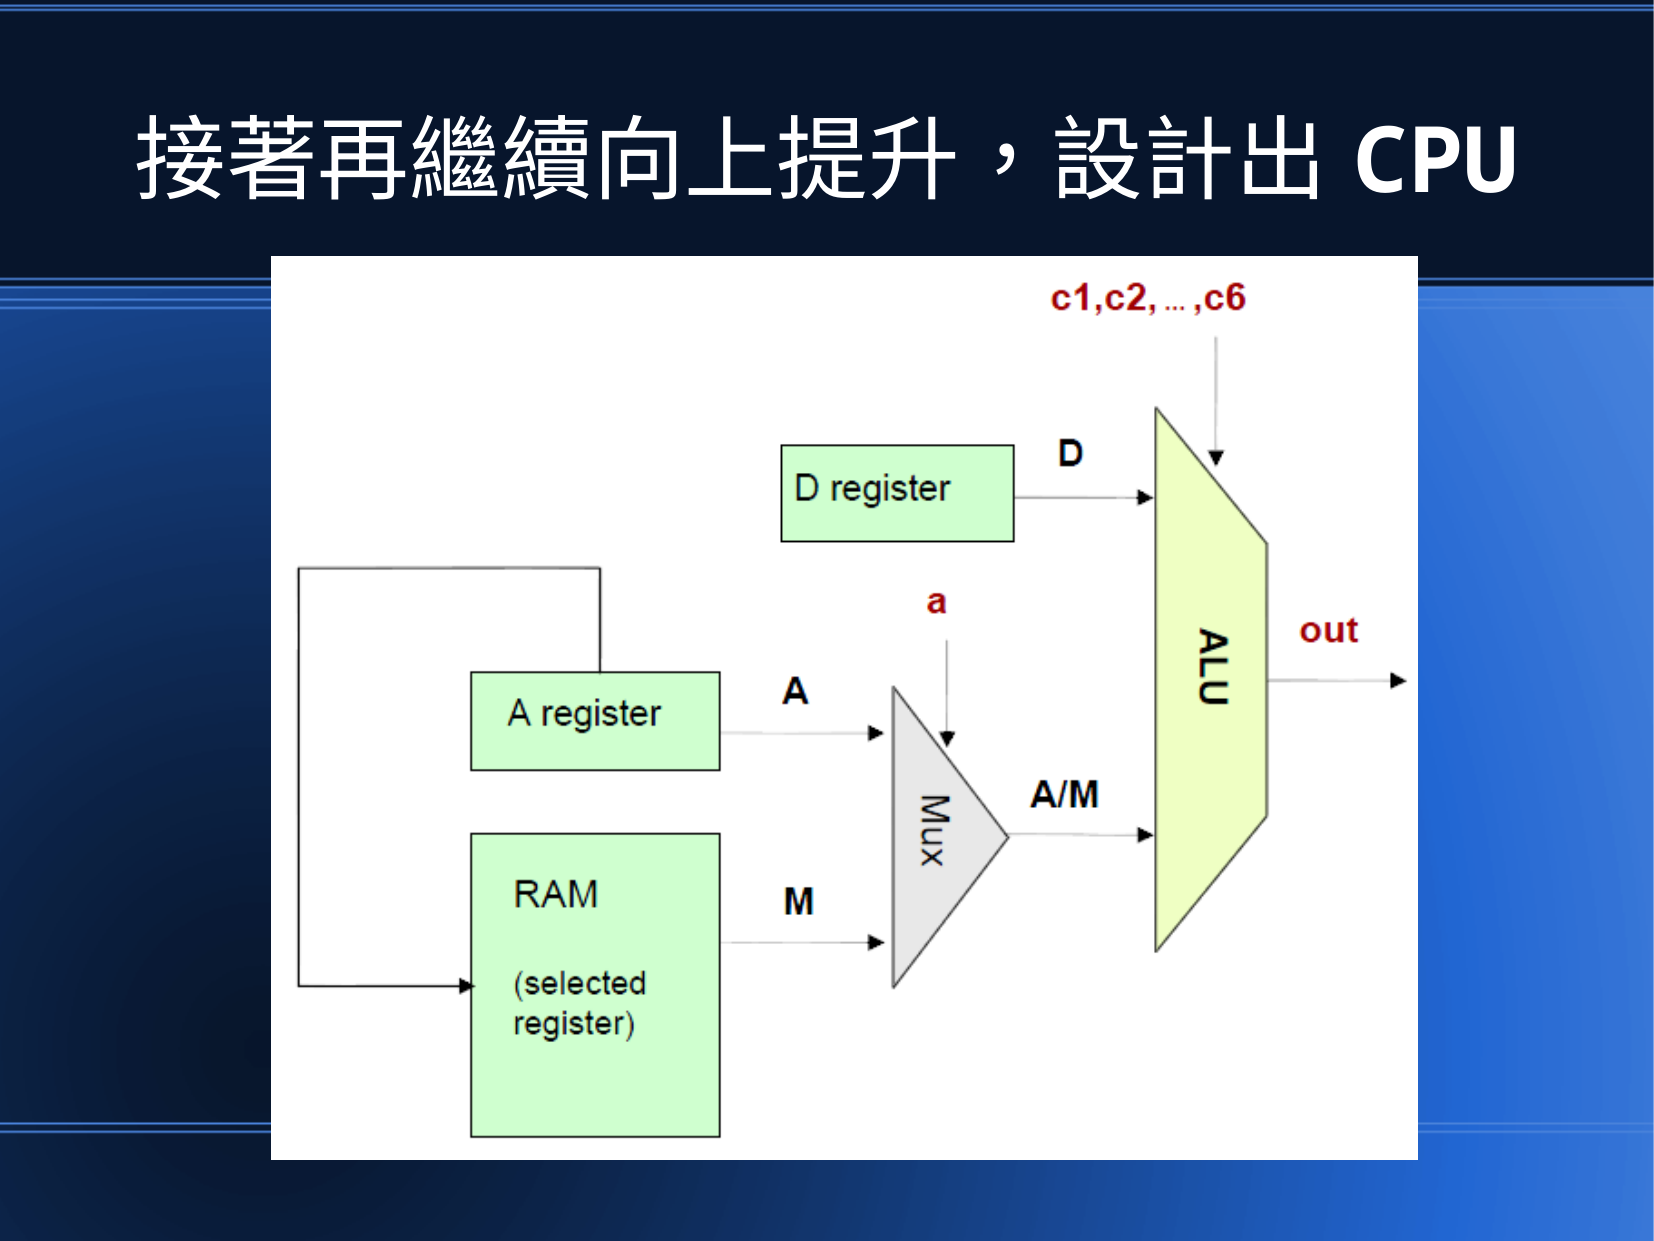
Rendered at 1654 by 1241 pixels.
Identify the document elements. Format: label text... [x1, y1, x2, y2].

title 接著再繼續向上提升，設計出CPU [82, 49, 1571, 257]
picture [0, 0, 1654, 1241]
